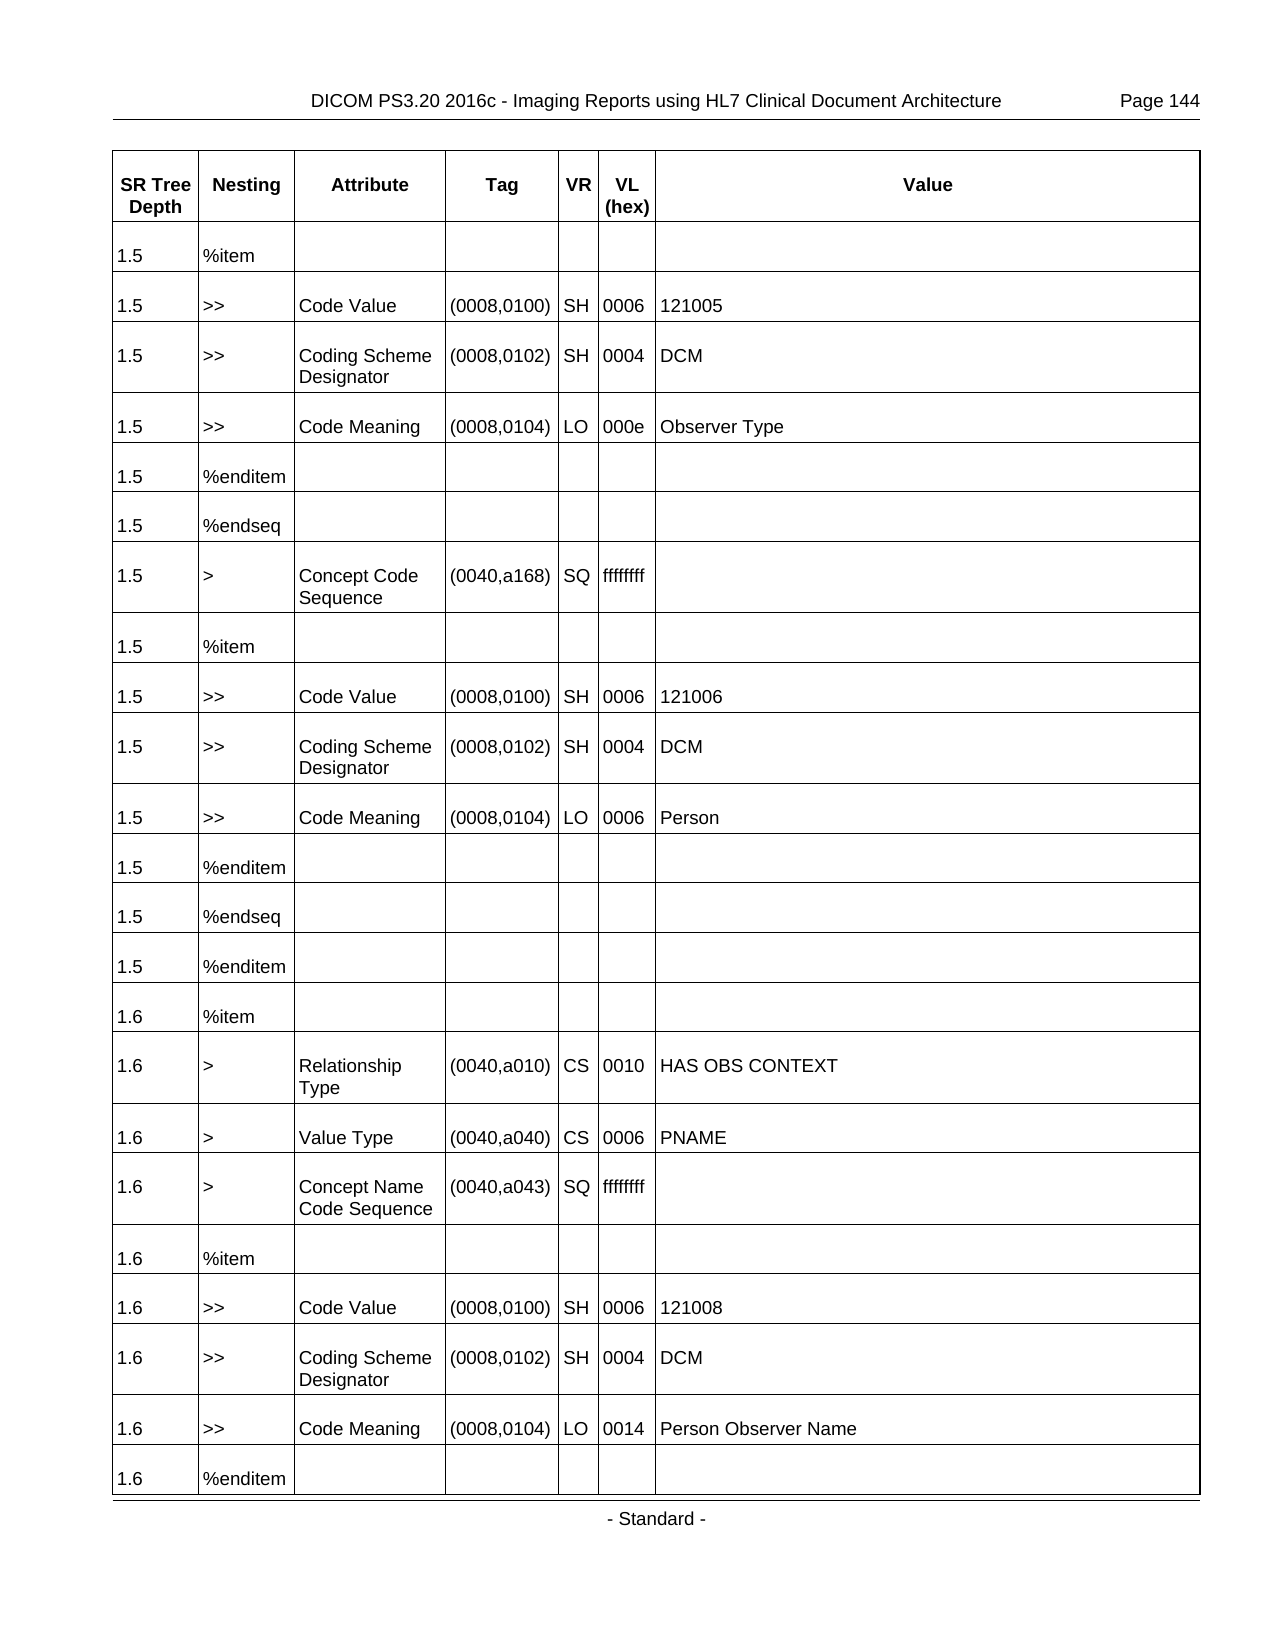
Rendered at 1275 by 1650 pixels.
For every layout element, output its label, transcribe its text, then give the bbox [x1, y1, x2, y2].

table_cell 1.5 [113, 613, 198, 662]
table_cell %item [199, 1225, 294, 1273]
table_cell 1.5 [113, 784, 198, 832]
table_cell 1.5 [113, 834, 198, 882]
table_cell 1.5 [113, 713, 198, 783]
table_cell 1.5 [113, 542, 198, 612]
table_cell [656, 1153, 1199, 1223]
table_cell [446, 983, 558, 1031]
table_cell 0006 [599, 272, 655, 321]
table_cell DCM [656, 322, 1199, 392]
table_cell (0008,0102) [446, 322, 558, 392]
table_cell 0004 [599, 1324, 655, 1394]
table_cell [656, 983, 1199, 1031]
table_cell [559, 492, 598, 541]
table_cell Value Type [295, 1104, 445, 1152]
table_cell [599, 834, 655, 882]
table_cell %item [199, 222, 294, 271]
table_cell 1.6 [113, 1395, 198, 1444]
table_cell (0008,0102) [446, 1324, 558, 1394]
table_header Nesting [199, 151, 294, 221]
table_cell >> [199, 322, 294, 392]
table_cell Code Value [295, 663, 445, 712]
table_cell %item [199, 613, 294, 662]
table_cell 0004 [599, 713, 655, 783]
table_cell PNAME [656, 1104, 1199, 1152]
table_cell > [199, 1032, 294, 1102]
table_cell 0014 [599, 1395, 655, 1444]
table_cell 1.5 [113, 883, 198, 932]
table_cell CS [559, 1104, 598, 1152]
table_cell [656, 1445, 1199, 1493]
table_header Value [656, 151, 1199, 221]
table_cell [559, 443, 598, 491]
table_cell [599, 983, 655, 1031]
table_cell 0006 [599, 784, 655, 832]
table_cell 1.6 [113, 1153, 198, 1223]
table_cell Concept Name Code Sequence [295, 1153, 445, 1223]
table_cell > [199, 1153, 294, 1223]
table_cell 1.6 [113, 983, 198, 1031]
table_cell Code Value [295, 1274, 445, 1323]
table_cell [599, 443, 655, 491]
table_cell SH [559, 322, 598, 392]
table_cell 1.6 [113, 1324, 198, 1394]
table_cell 1.5 [113, 492, 198, 541]
table_cell LO [559, 784, 598, 832]
table_cell [295, 983, 445, 1031]
table_cell Coding Scheme Designator [295, 322, 445, 392]
table_cell SH [559, 663, 598, 712]
table_cell SQ [559, 542, 598, 612]
table_cell [295, 613, 445, 662]
table_cell ffffffff [599, 1153, 655, 1223]
table_cell Coding Scheme Designator [295, 713, 445, 783]
table_cell > [199, 542, 294, 612]
table_cell [295, 933, 445, 982]
table_cell Observer Type [656, 393, 1199, 442]
table_header SR Tree Depth [113, 151, 198, 221]
table_cell [656, 492, 1199, 541]
table_cell %enditem [199, 1445, 294, 1493]
table_header VR [559, 151, 598, 221]
table_cell 1.5 [113, 393, 198, 442]
table_cell Concept Code Sequence [295, 542, 445, 612]
table_cell (0008,0102) [446, 713, 558, 783]
table_cell 1.5 [113, 933, 198, 982]
table_cell 1.6 [113, 1104, 198, 1152]
table_cell [446, 443, 558, 491]
table_cell DCM [656, 713, 1199, 783]
table_cell LO [559, 1395, 598, 1444]
table_cell >> [199, 1274, 294, 1323]
table_cell SH [559, 272, 598, 321]
table_cell (0040,a010) [446, 1032, 558, 1102]
table_cell (0008,0104) [446, 393, 558, 442]
table_cell 0006 [599, 663, 655, 712]
table_cell [656, 222, 1199, 271]
table_cell (0008,0100) [446, 663, 558, 712]
table_cell 1.6 [113, 1274, 198, 1323]
table_cell [599, 613, 655, 662]
table_cell (0040,a043) [446, 1153, 558, 1223]
table_cell 1.6 [113, 1225, 198, 1273]
table_cell [599, 222, 655, 271]
table_cell %enditem [199, 933, 294, 982]
table_cell [656, 443, 1199, 491]
table_cell [446, 1445, 558, 1493]
table_cell SH [559, 1324, 598, 1394]
table_cell [656, 613, 1199, 662]
table_header VL (hex) [599, 151, 655, 221]
table_cell >> [199, 713, 294, 783]
table_header Attribute [295, 151, 445, 221]
table_cell [599, 1445, 655, 1493]
table_cell [446, 613, 558, 662]
table_cell %item [199, 983, 294, 1031]
table_header Tag [446, 151, 558, 221]
table_cell [656, 542, 1199, 612]
table_cell [656, 883, 1199, 932]
table_cell SH [559, 1274, 598, 1323]
table_cell [559, 613, 598, 662]
table_cell Relationship Type [295, 1032, 445, 1102]
table_cell [559, 933, 598, 982]
table_cell 1.5 [113, 663, 198, 712]
table_cell [295, 222, 445, 271]
table_cell >> [199, 663, 294, 712]
table_cell [559, 983, 598, 1031]
table_cell 121006 [656, 663, 1199, 712]
table_cell 1.5 [113, 443, 198, 491]
table_cell [559, 1445, 598, 1493]
table_cell 1.6 [113, 1445, 198, 1493]
table_cell 000e [599, 393, 655, 442]
table_cell [295, 492, 445, 541]
table_cell [656, 1225, 1199, 1273]
table_cell [446, 933, 558, 982]
table_cell Coding Scheme Designator [295, 1324, 445, 1394]
table_cell [656, 834, 1199, 882]
table_cell (0040,a040) [446, 1104, 558, 1152]
table_cell [599, 492, 655, 541]
table_cell [446, 222, 558, 271]
table_cell (0040,a168) [446, 542, 558, 612]
table_cell 121008 [656, 1274, 1199, 1323]
table_cell [559, 1225, 598, 1273]
table_cell 1.5 [113, 272, 198, 321]
table_cell (0008,0104) [446, 784, 558, 832]
table_cell SH [559, 713, 598, 783]
table_cell 0010 [599, 1032, 655, 1102]
table_cell > [199, 1104, 294, 1152]
table_cell SQ [559, 1153, 598, 1223]
table_cell 1.5 [113, 222, 198, 271]
table_cell [295, 1445, 445, 1493]
table_cell [446, 1225, 558, 1273]
table_cell >> [199, 1395, 294, 1444]
table_cell (0008,0104) [446, 1395, 558, 1444]
table_cell HAS OBS CONTEXT [656, 1032, 1199, 1102]
table_cell 0006 [599, 1104, 655, 1152]
table_cell DCM [656, 1324, 1199, 1394]
table_cell 1.5 [113, 322, 198, 392]
table_cell Code Value [295, 272, 445, 321]
table_cell ffffffff [599, 542, 655, 612]
table_cell [559, 883, 598, 932]
table_cell Person Observer Name [656, 1395, 1199, 1444]
table_cell >> [199, 1324, 294, 1394]
table_cell LO [559, 393, 598, 442]
table_cell >> [199, 784, 294, 832]
table_cell [559, 834, 598, 882]
table_cell [599, 933, 655, 982]
table_cell [295, 883, 445, 932]
table_cell 1.6 [113, 1032, 198, 1102]
table_cell >> [199, 393, 294, 442]
table_cell %endseq [199, 492, 294, 541]
table_cell [295, 834, 445, 882]
table_cell Person [656, 784, 1199, 832]
table_cell %enditem [199, 443, 294, 491]
table_cell [446, 834, 558, 882]
table_cell Code Meaning [295, 1395, 445, 1444]
table_cell [446, 883, 558, 932]
table_cell CS [559, 1032, 598, 1102]
table_cell [559, 222, 598, 271]
table_cell [295, 1225, 445, 1273]
table_cell [656, 933, 1199, 982]
table_cell 0004 [599, 322, 655, 392]
table_cell [295, 443, 445, 491]
table_cell 121005 [656, 272, 1199, 321]
table_cell %enditem [199, 834, 294, 882]
table_cell [599, 1225, 655, 1273]
table_cell Code Meaning [295, 784, 445, 832]
table_cell %endseq [199, 883, 294, 932]
table_cell 0006 [599, 1274, 655, 1323]
table_cell [599, 883, 655, 932]
table_cell (0008,0100) [446, 1274, 558, 1323]
table_cell Code Meaning [295, 393, 445, 442]
table_cell [446, 492, 558, 541]
table_cell >> [199, 272, 294, 321]
table_cell (0008,0100) [446, 272, 558, 321]
